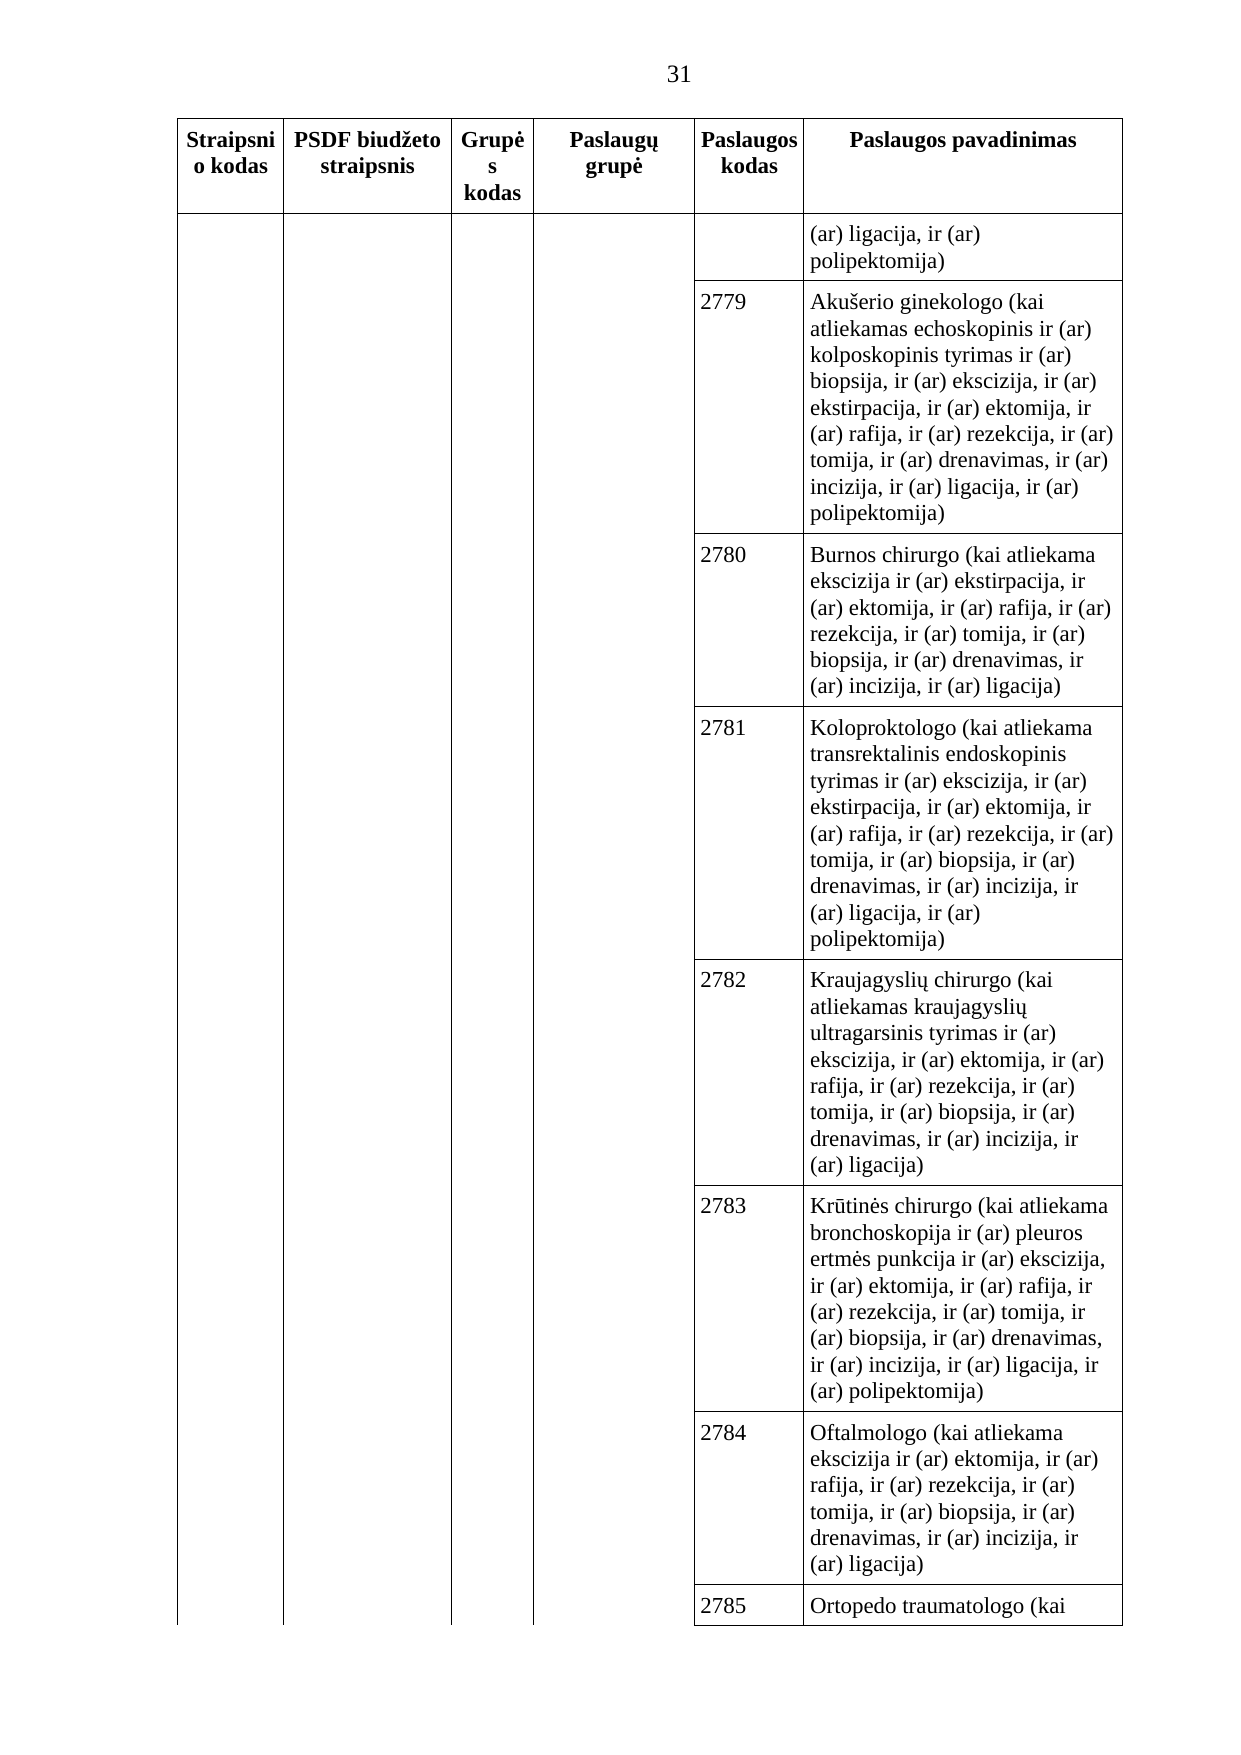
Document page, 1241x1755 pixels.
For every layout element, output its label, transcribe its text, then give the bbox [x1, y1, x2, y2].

table_cell 2779 [695, 281, 803, 533]
table_cell Krūtinės chirurgo (kai atliekama bronchoskopija ir (ar) pleuros ertmės punkcija ir (ar) ekscizija, ir (ar) ektomija, ir (ar) rafija, ir (ar) rezekcija, ir (ar) tomija, ir (ar) biopsija, ir (ar) drenavimas, ir (ar) incizija, ir (ar) ligacija, ir (ar) polipektomija) [804, 1186, 1122, 1411]
table_cell [452, 706, 533, 958]
table_cell [534, 533, 694, 706]
table_cell [284, 280, 451, 533]
table_cell (ar) ligacija, ir (ar) polipektomija) [804, 214, 1122, 280]
table_cell [534, 1411, 694, 1584]
table_cell [178, 533, 283, 706]
table_cell [452, 1185, 533, 1411]
table_cell [695, 214, 803, 280]
table_cell [178, 706, 283, 958]
table_header Straipsnio kodas [178, 119, 283, 212]
table_cell [284, 1411, 451, 1584]
table_header PSDF biudžeto straipsnis [284, 119, 451, 212]
table_cell [452, 1411, 533, 1584]
table_cell 2781 [695, 707, 803, 958]
table_cell [178, 959, 283, 1184]
table_cell [534, 214, 694, 280]
table_cell [284, 533, 451, 706]
table_cell [178, 1584, 283, 1625]
table_header Paslaugų grupė [534, 119, 694, 212]
table_cell [178, 1185, 283, 1411]
table_cell [534, 706, 694, 958]
table_cell 2780 [695, 534, 803, 706]
table_cell [178, 1411, 283, 1584]
table_cell [452, 959, 533, 1184]
table_cell 2783 [695, 1186, 803, 1411]
table_cell Burnos chirurgo (kai atliekama ekscizija ir (ar) ekstirpacija, ir (ar) ektomija, ir (ar) rafija, ir (ar) rezekcija, ir (ar) tomija, ir (ar) biopsija, ir (ar) drenavimas, ir (ar) incizija, ir (ar) ligacija) [804, 534, 1122, 706]
table_cell 2782 [695, 960, 803, 1184]
table_header Paslaugos kodas [695, 119, 803, 212]
table_header Grupės kodas [452, 119, 533, 212]
table_cell [284, 706, 451, 958]
table_cell [452, 280, 533, 533]
table_cell [452, 1584, 533, 1625]
table_cell Kraujagyslių chirurgo (kai atliekamas kraujagyslių ultragarsinis tyrimas ir (ar) ekscizija, ir (ar) ektomija, ir (ar) rafija, ir (ar) rezekcija, ir (ar) tomija, ir (ar) biopsija, ir (ar) drenavimas, ir (ar) incizija, ir (ar) ligacija) [804, 960, 1122, 1184]
table_cell [452, 533, 533, 706]
table_cell [178, 214, 283, 280]
table_cell [284, 1584, 451, 1625]
table_cell 2785 [695, 1585, 803, 1625]
table_cell [284, 214, 451, 280]
table_cell [284, 1185, 451, 1411]
table_cell [534, 280, 694, 533]
table_cell [284, 959, 451, 1184]
table_cell [534, 959, 694, 1184]
table_cell [452, 214, 533, 280]
table_cell Koloproktologo (kai atliekama transrektalinis endoskopinis tyrimas ir (ar) ekscizija, ir (ar) ekstirpacija, ir (ar) ektomija, ir (ar) rafija, ir (ar) rezekcija, ir (ar) tomija, ir (ar) biopsija, ir (ar) drenavimas, ir (ar) incizija, ir (ar) ligacija, ir (ar) polipektomija) [804, 707, 1122, 958]
table_cell Oftalmologo (kai atliekama ekscizija ir (ar) ektomija, ir (ar) rafija, ir (ar) rezekcija, ir (ar) tomija, ir (ar) biopsija, ir (ar) drenavimas, ir (ar) incizija, ir (ar) ligacija) [804, 1412, 1122, 1584]
table_cell Ortopedo traumatologo (kai [804, 1585, 1122, 1625]
table_cell [534, 1584, 694, 1625]
table_header Paslaugos pavadinimas [804, 119, 1122, 212]
table_cell Akušerio ginekologo (kai atliekamas echoskopinis ir (ar) kolposkopinis tyrimas ir (ar) biopsija, ir (ar) ekscizija, ir (ar) ekstirpacija, ir (ar) ektomija, ir (ar) rafija, ir (ar) rezekcija, ir (ar) tomija, ir (ar) drenavimas, ir (ar) incizija, ir (ar) ligacija, ir (ar) polipektomija) [804, 281, 1122, 533]
table_cell 2784 [695, 1412, 803, 1584]
table_cell [178, 280, 283, 533]
table_cell [534, 1185, 694, 1411]
